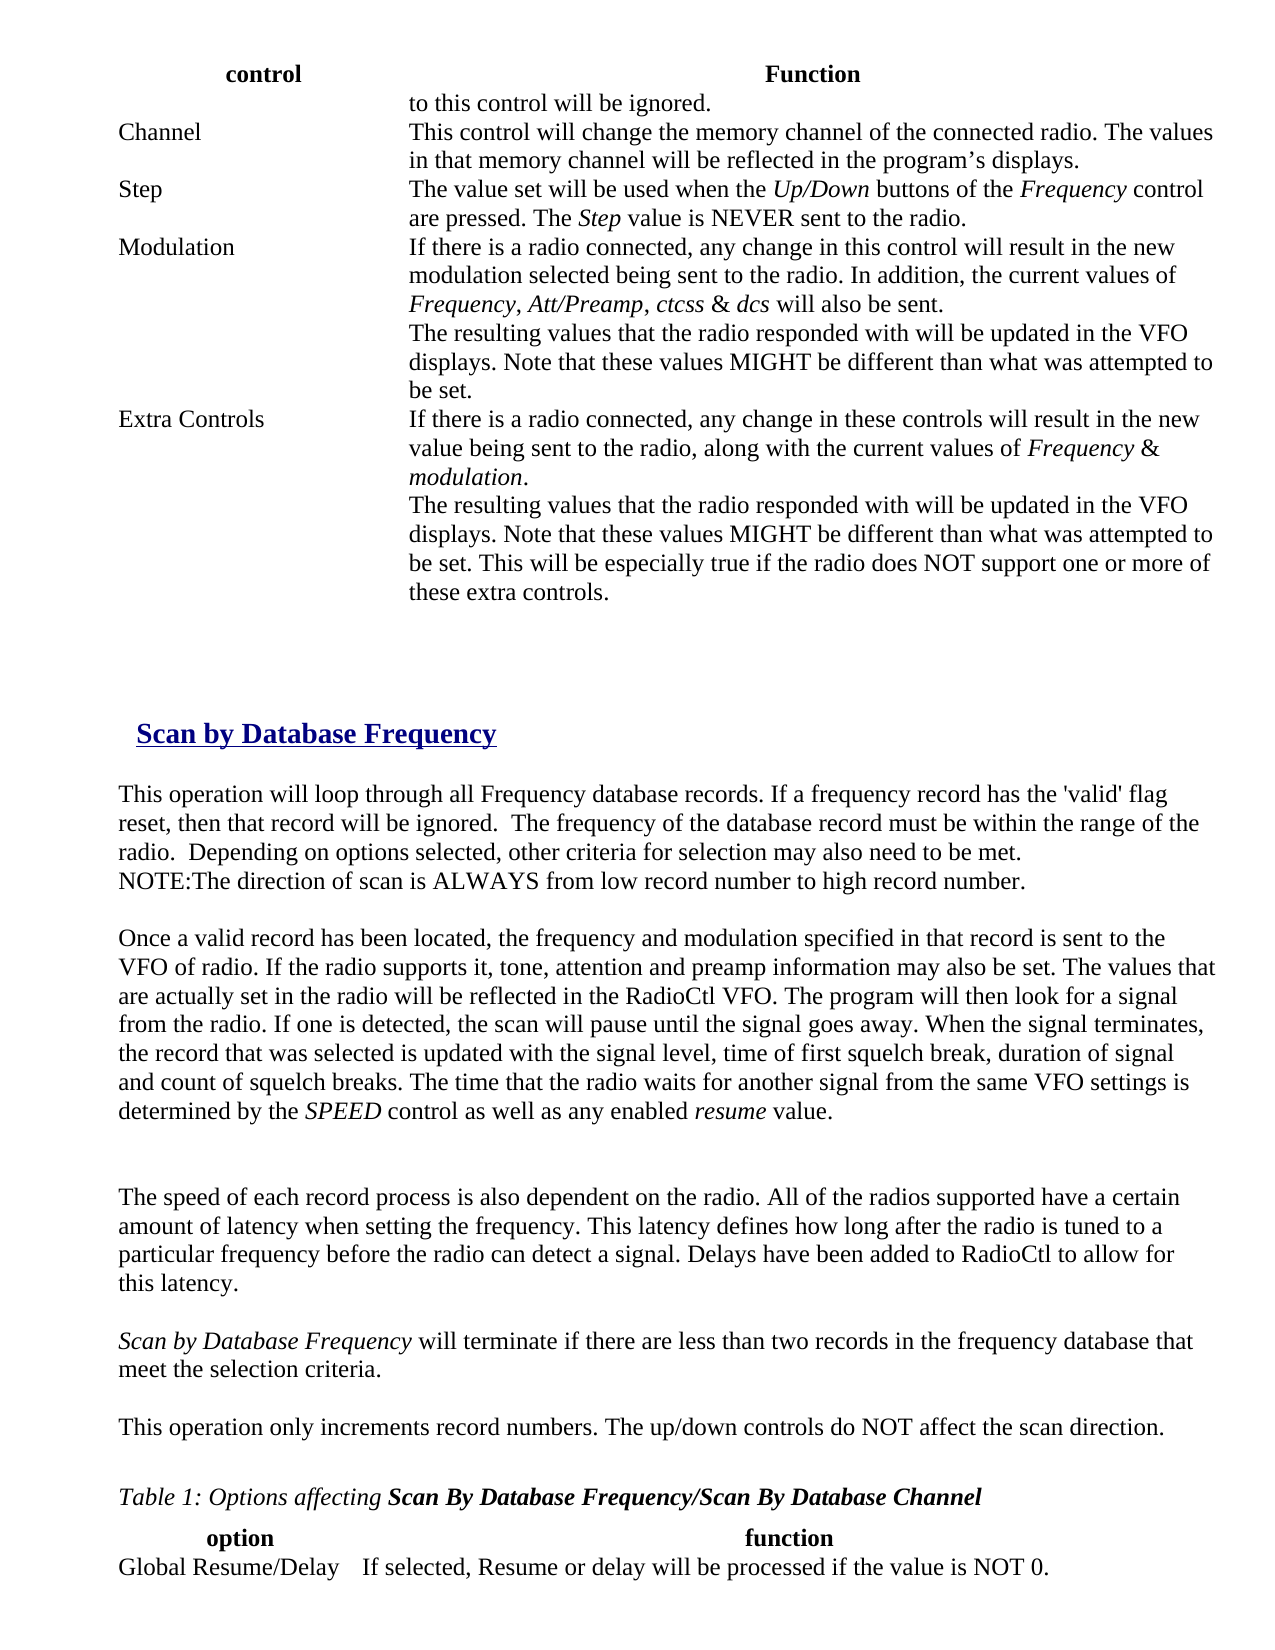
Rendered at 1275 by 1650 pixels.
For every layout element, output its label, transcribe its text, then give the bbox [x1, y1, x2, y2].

text This operation only increments record numbers. The up/down controls do NOT affect the scan direction. [118, 1412, 1216, 1441]
table_cell Modulation [118, 232, 409, 404]
table_cell Global Resume/Delay [118, 1552, 362, 1581]
table_cell If there is a radio connected, any change in these controls will result in the new value being sent to the radio, along with the current values of Frequency & modulation. The resulting values that the radio responded with will be updated in the VFO displays. Note that these values MIGHT be different than what was attempted to be set. This will be especially true if the radio does NOT support one or more of these extra controls. [409, 404, 1217, 605]
table_header option [118, 1523, 362, 1552]
table_cell Channel [118, 117, 409, 174]
text The speed of each record process is also dependent on the radio. All of the radios supported have a certain amount of latency when setting the frequency. This latency defines how long after the radio is tuned to a particular frequency before the radio can detect a signal. Delays have been added to RadioCtl to allow for this latency. [118, 1182, 1216, 1297]
table_header control [118, 59, 409, 88]
table_cell If selected, Resume or delay will be processed if the value is NOT 0. [362, 1552, 1217, 1581]
text Scan by Database Frequency will terminate if there are less than two records in the frequency database that meet the selection criteria. [118, 1326, 1216, 1383]
table_cell This control will change the memory channel of the connected radio. The values in that memory channel will be reflected in the program’s displays. [409, 117, 1217, 174]
table_cell [118, 88, 409, 117]
text Once a valid record has been located, the frequency and modulation specified in that record is sent to the VFO of radio. If the radio supports it, tone, attention and preamp information may also be set. The values that are actually set in the radio will be reflected in the RadioCtl VFO. The program will then look for a signal from the radio. If one is detected, the scan will pause until the signal goes away. When the signal terminates, the record that was selected is updated with the signal level, time of first squelch break, duration of signal and count of squelch breaks. The time that the radio waits for another signal from the same VFO settings is determined by the SPEED control as well as any enabled resume value. [118, 923, 1216, 1124]
text This operation will loop through all Frequency database records. If a frequency record has the 'valid' flag reset, then that record will be ignored. The frequency of the database record must be within the range of the radio. Depending on options selected, other criteria for selection may also need to be met. NOTE:The direction of scan is ALWAYS from low record number to high record number. [118, 779, 1216, 894]
subtitle Scan by Database Frequency [136, 717, 1216, 750]
table_cell If there is a radio connected, any change in this control will result in the new modulation selected being sent to the radio. In addition, the current values of Frequency, Att/Preamp, ctcss & dcs will also be sent. The resulting values that the radio responded with will be updated in the VFO displays. Note that these values MIGHT be different than what was attempted to be set. [409, 232, 1217, 404]
table_cell The value set will be used when the Up/Down buttons of the Frequency control are pressed. The Step value is NEVER sent to the radio. [409, 174, 1217, 232]
table_header Function [409, 59, 1217, 88]
table_header function [362, 1523, 1217, 1552]
table_cell to this control will be ignored. [409, 88, 1217, 117]
table_cell Step [118, 174, 409, 232]
text Table 1: Options affecting Scan By Database Frequency/Scan By Database Channel [118, 1482, 1216, 1511]
table_cell Extra Controls [118, 404, 409, 605]
